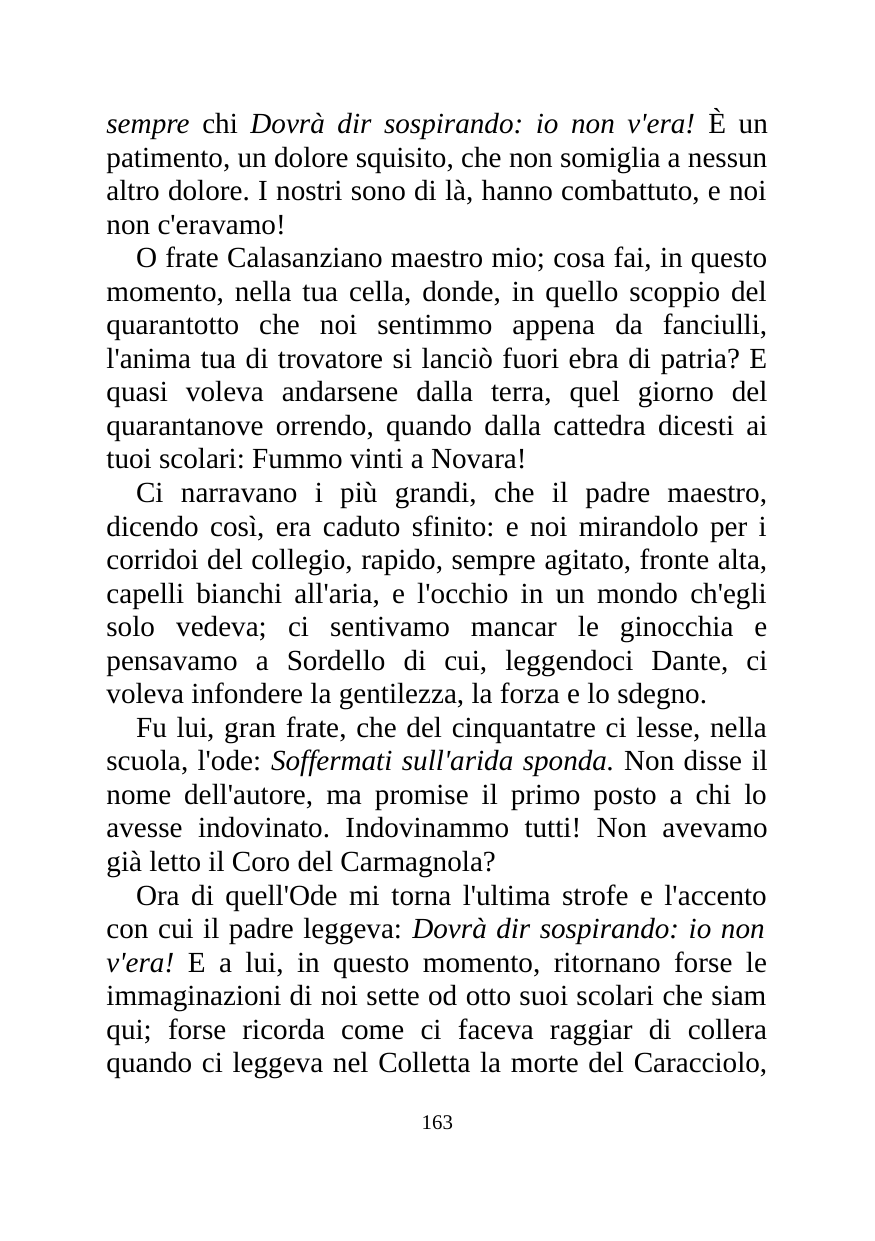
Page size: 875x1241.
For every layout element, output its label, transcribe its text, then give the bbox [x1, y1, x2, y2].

text O frate Calasanziano maestro mio; cosa fai, in questo momento, nella tua cella, donde, in quello scoppio del quarantotto che noi sentimmo appena da fanciulli, l'anima tua di trovatore si lanciò fuori ebra di patria? E quasi voleva andarsene dalla terra, quel giorno del quarantanove orrendo, quando dalla cattedra dicesti ai tuoi scolari: Fummo vinti a Novara! [106, 240, 768, 475]
text Ci narravano i più grandi, che il padre maestro, dicendo così, era caduto sfinito: e noi mirandolo per i corridoi del collegio, rapido, sempre agitato, fronte alta, capelli bianchi all'aria, e l'occhio in un mondo ch'egli solo vedeva; ci sentivamo mancar le ginocchia e pensavamo a Sordello di cui, leggendoci Dante, ci voleva infondere la gentilezza, la forza e lo sdegno. [106, 475, 768, 710]
text Fu lui, gran frate, che del cinquantatre ci lesse, nella scuola, l'ode: Soffermati sull'arida sponda. Non disse il nome dell'autore, ma promise il primo posto a chi lo avesse indovinato. Indovinammo tutti! Non avevamo già letto il Coro del Carmagnola? [106, 710, 768, 878]
text Ora di quell'Ode mi torna l'ultima strofe e l'accento con cui il padre leggeva: Dovrà dir sospirando: io non v'era! E a lui, in questo momento, ritornano forse le immaginazioni di noi sette od otto suoi scolari che siam qui; forse ricorda come ci faceva raggiar di collera quando ci leggeva nel Colletta la morte del Caracciolo, [106, 878, 768, 1079]
text sempre chi Dovrà dir sospirando: io non v'era! È un patimento, un dolore squisito, che non somiglia a nessun altro dolore. I nostri sono di là, hanno combattuto, e noi non c'eravamo! [106, 106, 768, 240]
